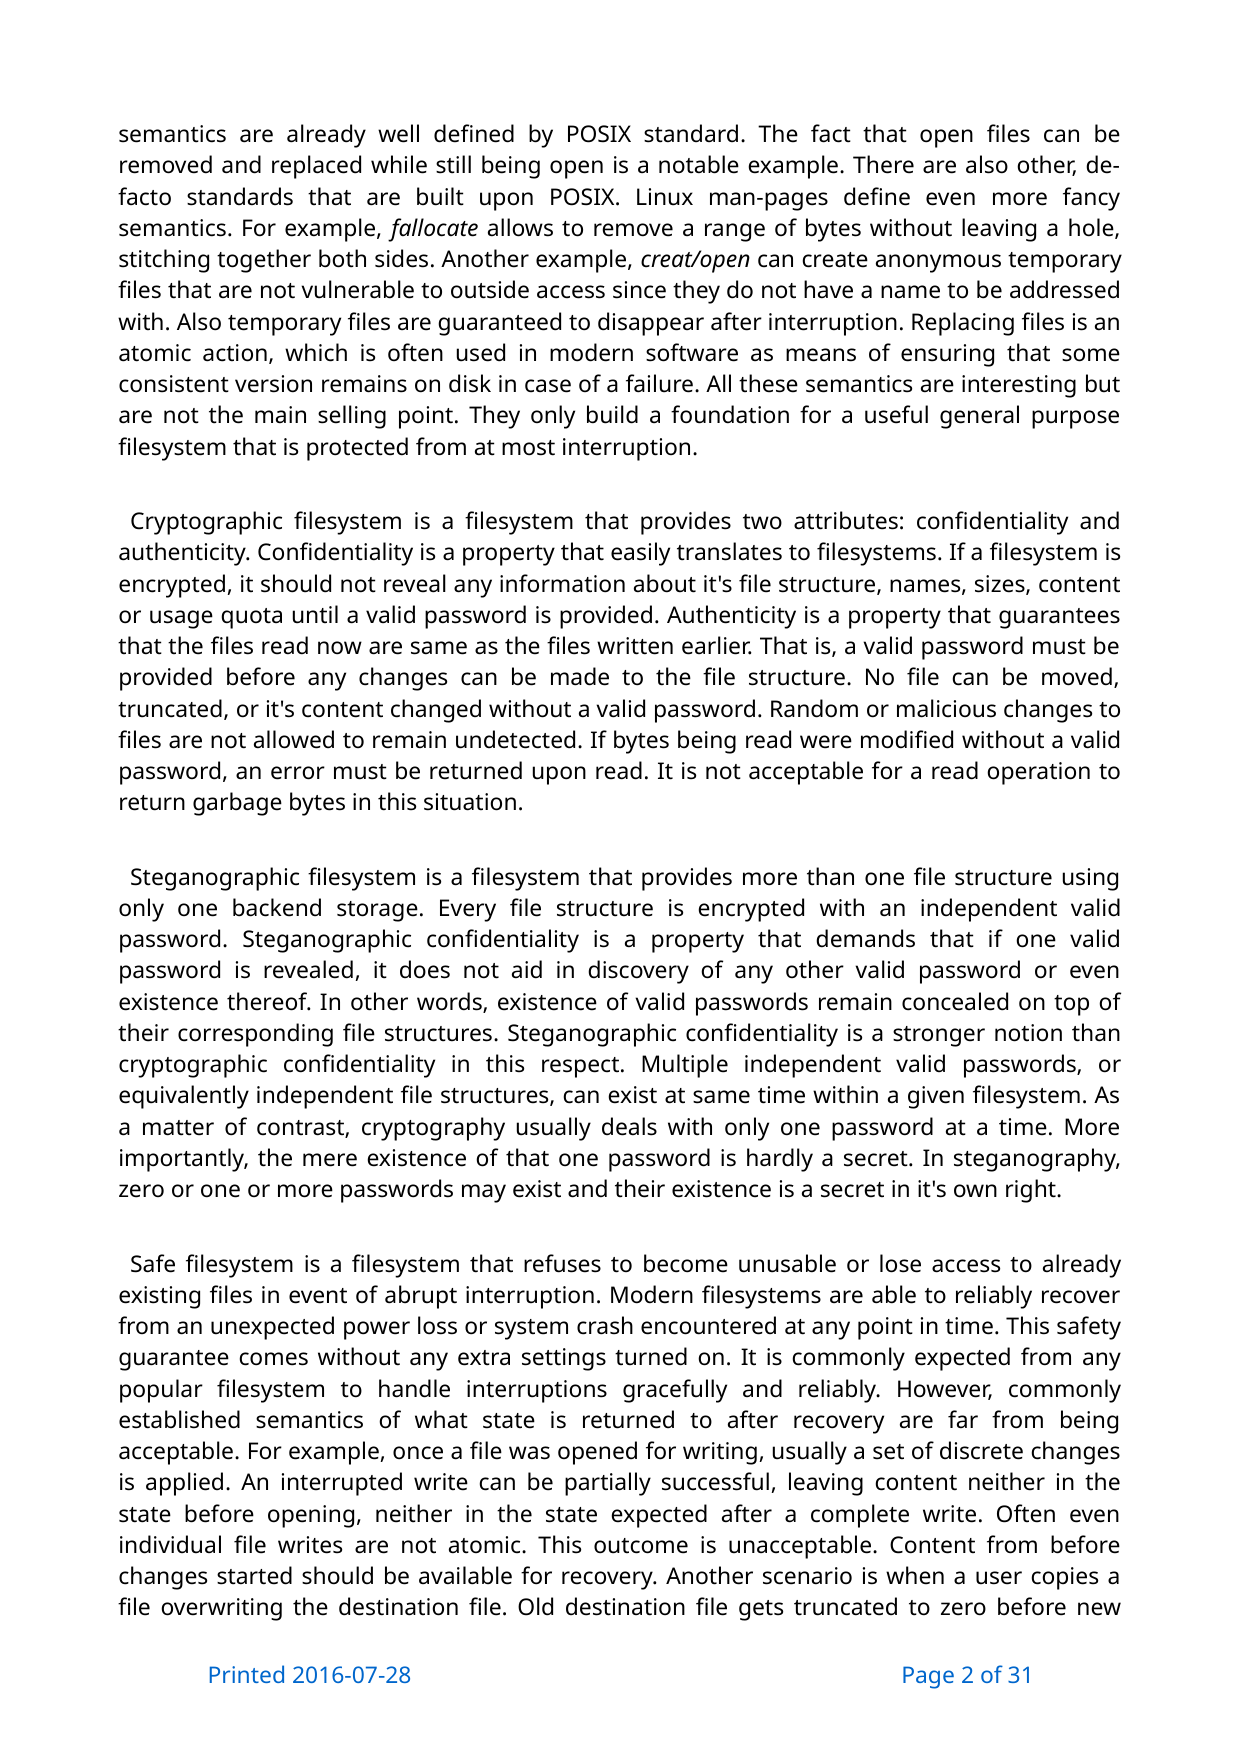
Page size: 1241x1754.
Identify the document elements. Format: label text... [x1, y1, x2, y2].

text Cryptographic filesystem is a filesystem that provides two attributes: confidentiality and authenticity. Confidentiality is a property that easily translates to filesystems. If a filesystem is encrypted, it should not reveal any information about it's file structure, names, sizes, content or usage quota until a valid password is provided. Authenticity is a property that guarantees that the files read now are same as the files written earlier. That is, a valid password must be provided before any changes can be made to the file structure. No file can be moved, truncated, or it's content changed without a valid password. Random or malicious changes to files are not allowed to remain undetected. If bytes being read were modified without a valid password, an error must be returned upon read. It is not acceptable for a read operation to return garbage bytes in this situation. [118, 505, 1122, 817]
text Steganographic filesystem is a filesystem that provides more than one file structure using only one backend storage. Every file structure is encrypted with an independent valid password. Steganographic confidentiality is a property that demands that if one valid password is revealed, it does not aid in discovery of any other valid password or even existence thereof. In other words, existence of valid passwords remain concealed on top of their corresponding file structures. Steganographic confidentiality is a stronger notion than cryptographic confidentiality in this respect. Multiple independent valid passwords, or equivalently independent file structures, can exist at same time within a given filesystem. As a matter of contrast, cryptography usually deals with only one password at a time. More importantly, the mere existence of that one password is hardly a secret. In steganography, zero or one or more passwords may exist and their existence is a secret in it's own right. [118, 861, 1122, 1204]
text Safe filesystem is a filesystem that refuses to become unusable or lose access to already existing files in event of abrupt interruption. Modern filesystems are able to reliably recover from an unexpected power loss or system crash encountered at any point in time. This safety guarantee comes without any extra settings turned on. It is commonly expected from any popular filesystem to handle interruptions gracefully and reliably. However, commonly established semantics of what state is returned to after recovery are far from being acceptable. For example, once a file was opened for writing, usually a set of discrete changes is applied. An interrupted write can be partially successful, leaving content neither in the state before opening, neither in the state expected after a complete write. Often even individual file writes are not atomic. This outcome is unacceptable. Content from before changes started should be available for recovery. Another scenario is when a user copies a file overwriting the destination file. Old destination file gets truncated to zero before new [118, 1247, 1122, 1622]
text semantics are already well defined by POSIX standard. The fact that open files can be removed and replaced while still being open is a notable example. There are also other, de-facto standards that are built upon POSIX. Linux man-pages define even more fancy semantics. For example, fallocate allows to remove a range of bytes without leaving a hole, stitching together both sides. Another example, creat/open can create anonymous temporary files that are not vulnerable to outside access since they do not have a name to be addressed with. Also temporary files are guaranteed to disappear after interruption. Replacing files is an atomic action, which is often used in modern software as means of ensuring that some consistent version remains on disk in case of a failure. All these semantics are interesting but are not the main selling point. They only build a foundation for a useful general purpose filesystem that is protected from at most interruption. [118, 118, 1122, 462]
